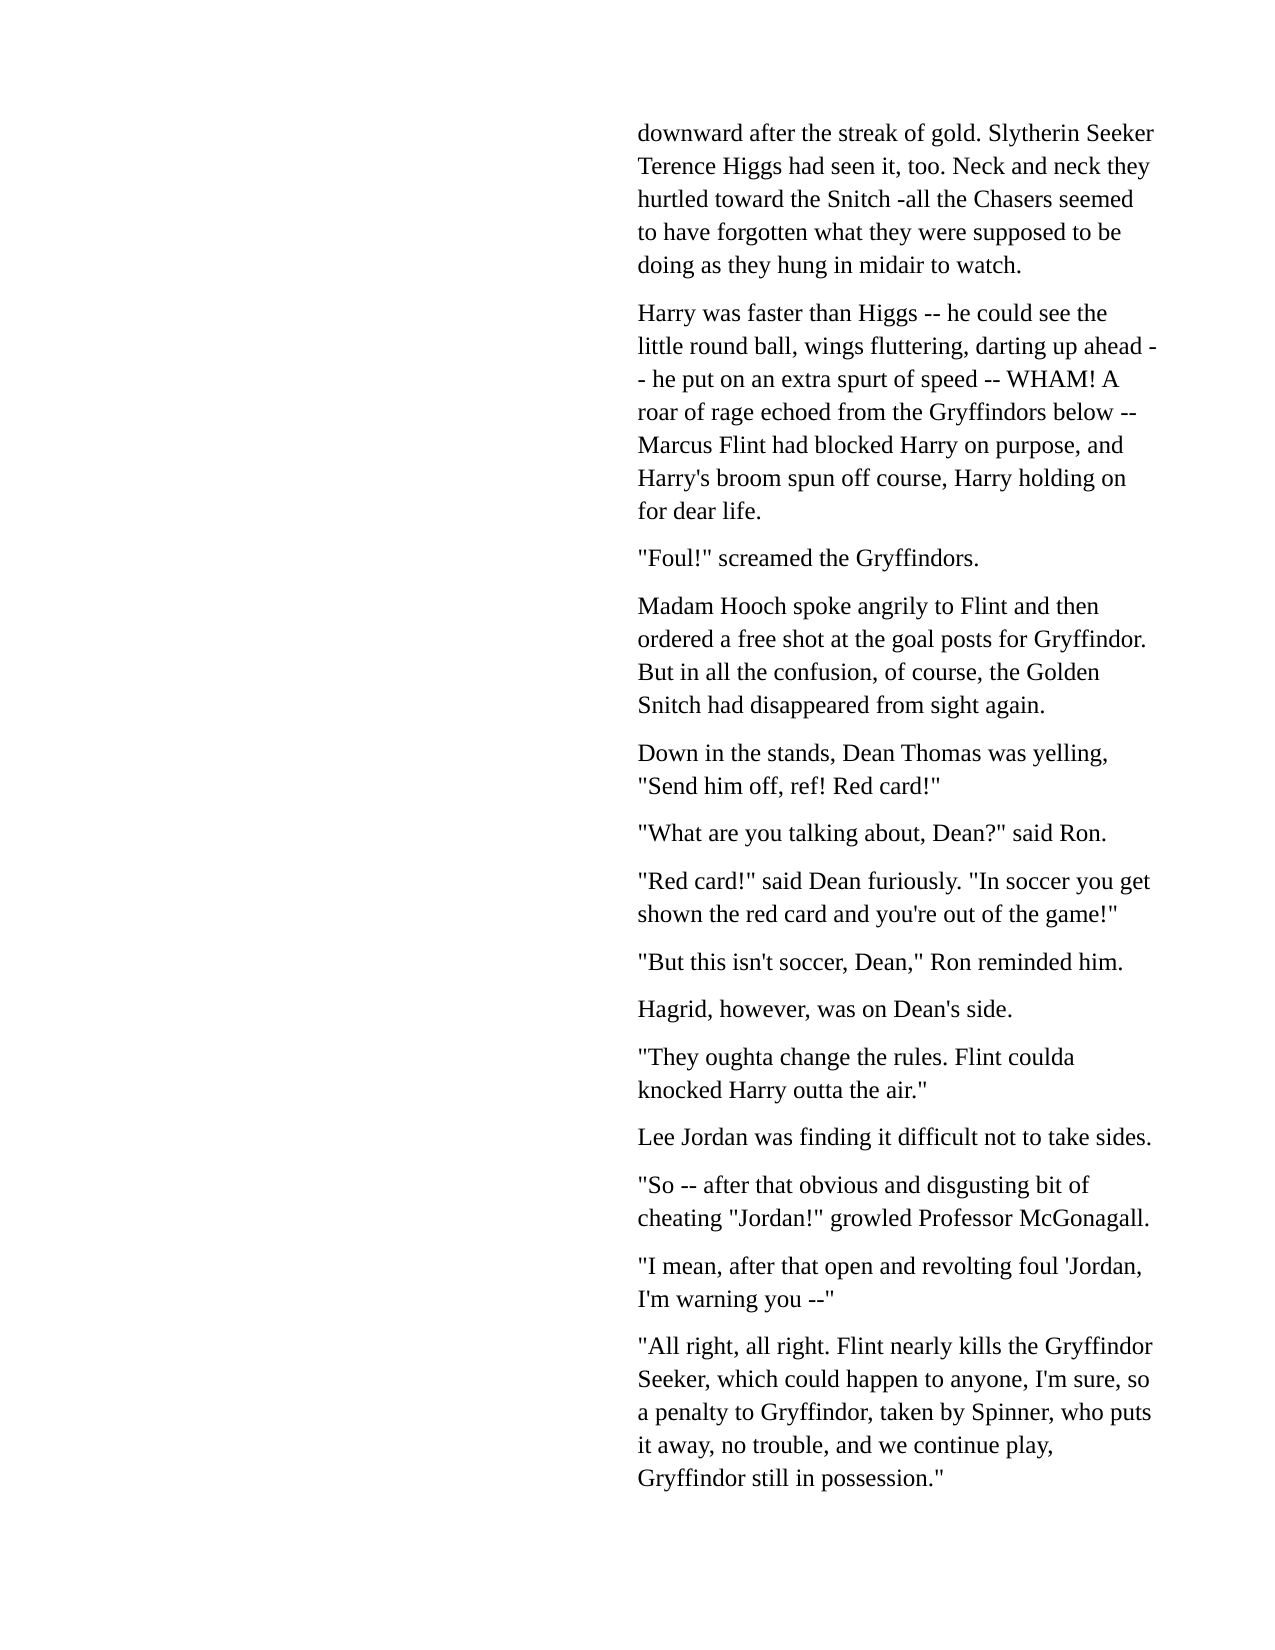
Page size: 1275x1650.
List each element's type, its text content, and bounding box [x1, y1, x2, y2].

table_cell [118, 1042, 637, 1122]
table_cell Down in the stands, Dean Thomas was yelling, "Send him off, ref! Red card!" [638, 738, 1157, 818]
table_cell [118, 947, 637, 994]
table_cell "I mean, after that open and revolting foul 'Jordan, I'm warning you --" [638, 1251, 1157, 1331]
table_cell downward after the streak of gold. Slytherin Seeker Terence Higgs had seen it, too. Neck and neck they hurtled toward the Snitch -all the Chasers seemed to have forgotten what they were supposed to be doing as they hung in midair to watch. [638, 118, 1157, 298]
table_cell [118, 1170, 637, 1251]
table_cell Hagrid, however, was on Dean's side. [638, 994, 1157, 1042]
table_cell "Red card!" said Dean furiously. "In soccer you get shown the red card and you're out of the game!" [638, 866, 1157, 947]
table_cell [118, 738, 637, 818]
table_cell [118, 1251, 637, 1331]
table_cell [118, 298, 637, 543]
table_cell Madam Hooch spoke angrily to Flint and then ordered a free shot at the goal posts for Gryffindor. But in all the confusion, of course, the Golden Snitch had disappeared from sight again. [638, 591, 1157, 738]
table_cell [118, 866, 637, 947]
table_cell "But this isn't soccer, Dean," Ron reminded him. [638, 947, 1157, 994]
table_cell "Foul!" screamed the Gryffindors. [638, 544, 1157, 591]
table_cell [118, 1331, 637, 1511]
table_cell "So -- after that obvious and disgusting bit of cheating "Jordan!" growled Professor McGonagall. [638, 1170, 1157, 1251]
table_cell [118, 544, 637, 591]
table_cell [118, 819, 637, 866]
table_cell "All right, all right. Flint nearly kills the Gryffindor Seeker, which could happen to anyone, I'm sure, so a penalty to Gryffindor, taken by Spinner, who puts it away, no trouble, and we continue play, Gryffindor still in possession." [638, 1331, 1157, 1511]
table_cell [118, 1123, 637, 1170]
table_cell [118, 994, 637, 1042]
table_cell [118, 118, 637, 298]
table_cell [118, 591, 637, 738]
table_cell "What are you talking about, Dean?" said Ron. [638, 819, 1157, 866]
table_cell "They oughta change the rules. Flint coulda knocked Harry outta the air." [638, 1042, 1157, 1122]
table_cell Lee Jordan was finding it difficult not to take sides. [638, 1123, 1157, 1170]
table_cell Harry was faster than Higgs -- he could see the little round ball, wings fluttering, darting up ahead - - he put on an extra spurt of speed -- WHAM! A roar of rage echoed from the Gryffindors below -- Marcus Flint had blocked Harry on purpose, and Harry's broom spun off course, Harry holding on for dear life. [638, 298, 1157, 543]
